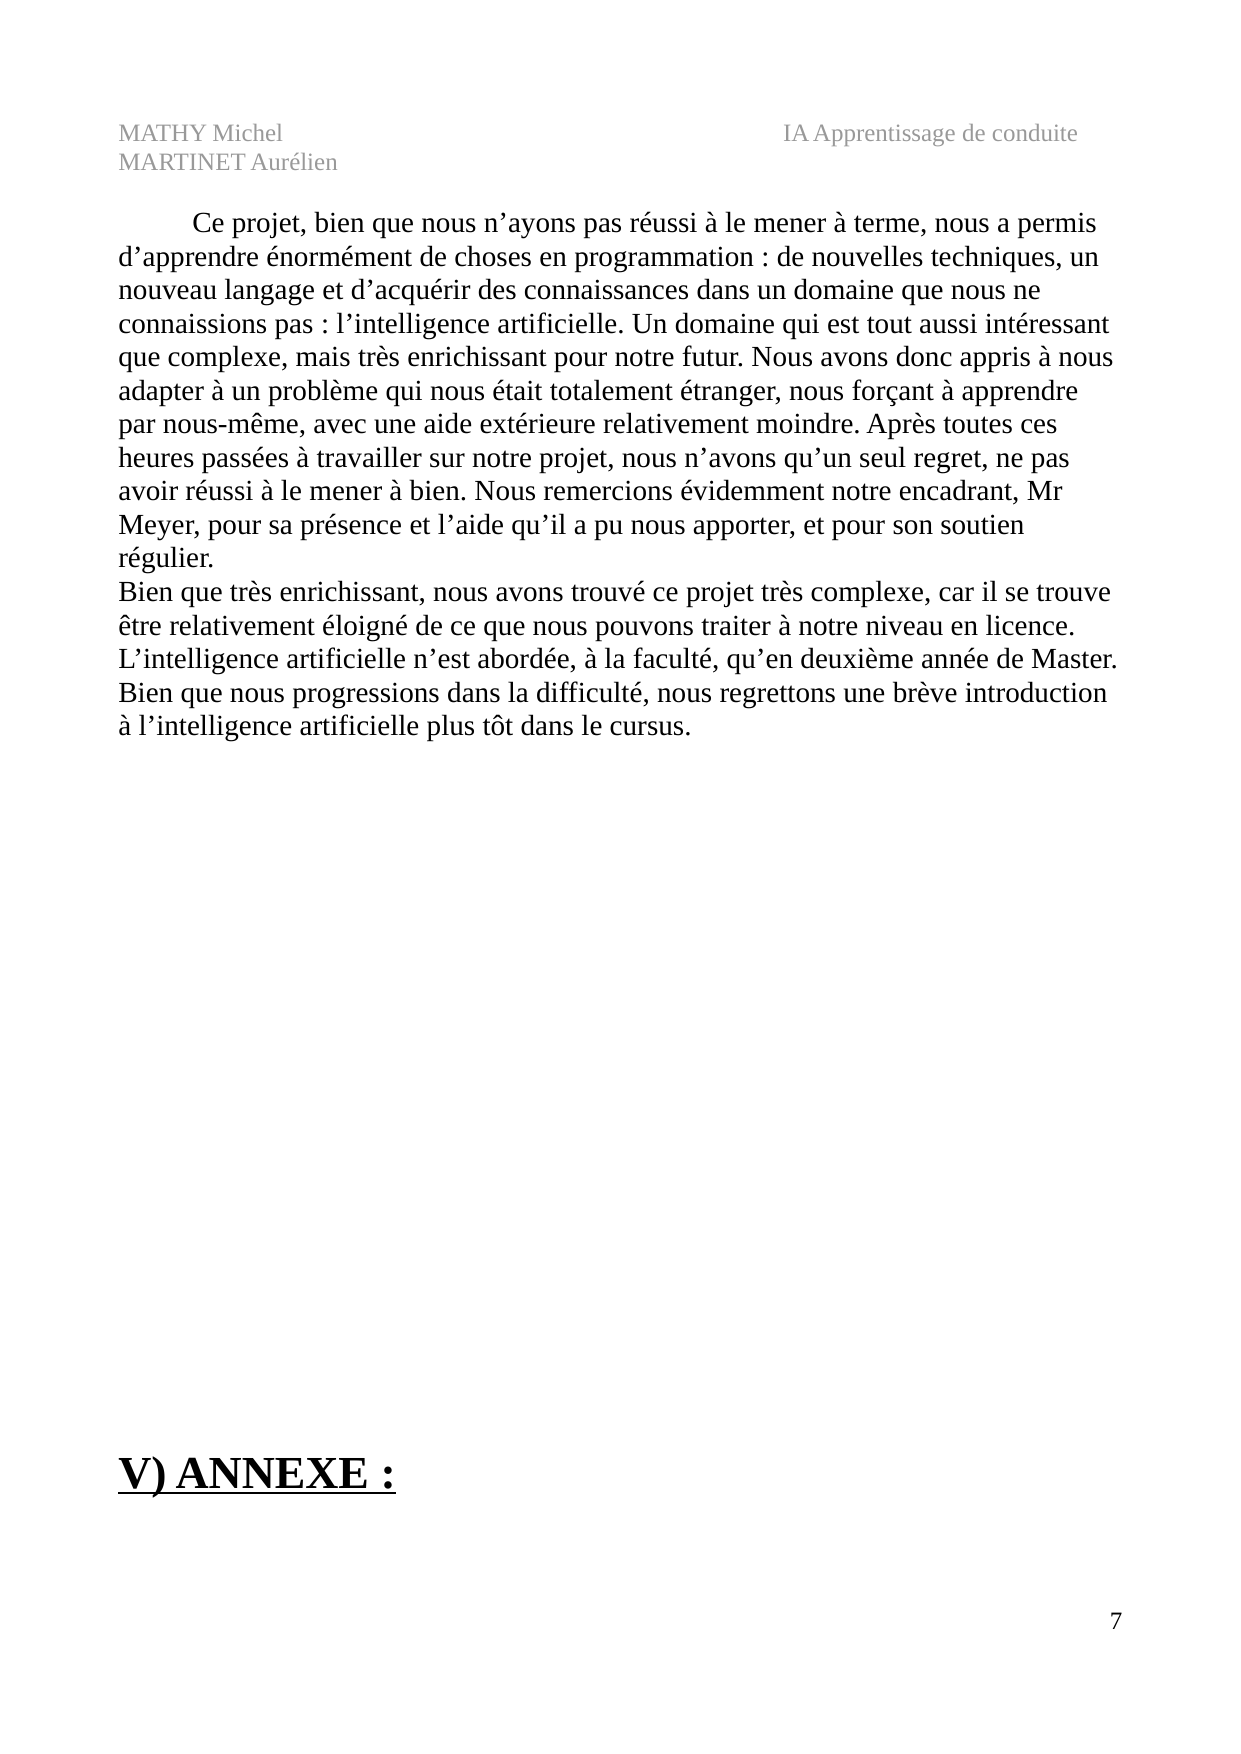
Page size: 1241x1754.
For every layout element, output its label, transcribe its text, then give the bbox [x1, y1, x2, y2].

text V) ANNEXE : [118, 1446, 1122, 1499]
text Bien que très enrichissant, nous avons trouvé ce projet très complexe, car il se trouve être relativement éloigné de ce que nous pouvons traiter à notre niveau en licence. L’intelligence artificielle n’est abordée, à la faculté, qu’en deuxième année de Master. Bien que nous progressions dans la difficulté, nous regrettons une brève introduction à l’intelligence artificielle plus tôt dans le cursus. [118, 574, 1122, 742]
text Ce projet, bien que nous n’ayons pas réussi à le mener à terme, nous a permis d’apprendre énormément de choses en programmation : de nouvelles techniques, un nouveau langage et d’acquérir des connaissances dans un domaine que nous ne connaissions pas : l’intelligence artificielle. Un domaine qui est tout aussi intéressant que complexe, mais très enrichissant pour notre futur. Nous avons donc appris à nous adapter à un problème qui nous était totalement étranger, nous forçant à apprendre par nous-même, avec une aide extérieure relativement moindre. Après toutes ces heures passées à travailler sur notre projet, nous n’avons qu’un seul regret, ne pas avoir réussi à le mener à bien. Nous remercions évidemment notre encadrant, Mr Meyer, pour sa présence et l’aide qu’il a pu nous apporter, et pour son soutien régulier. [118, 205, 1122, 574]
